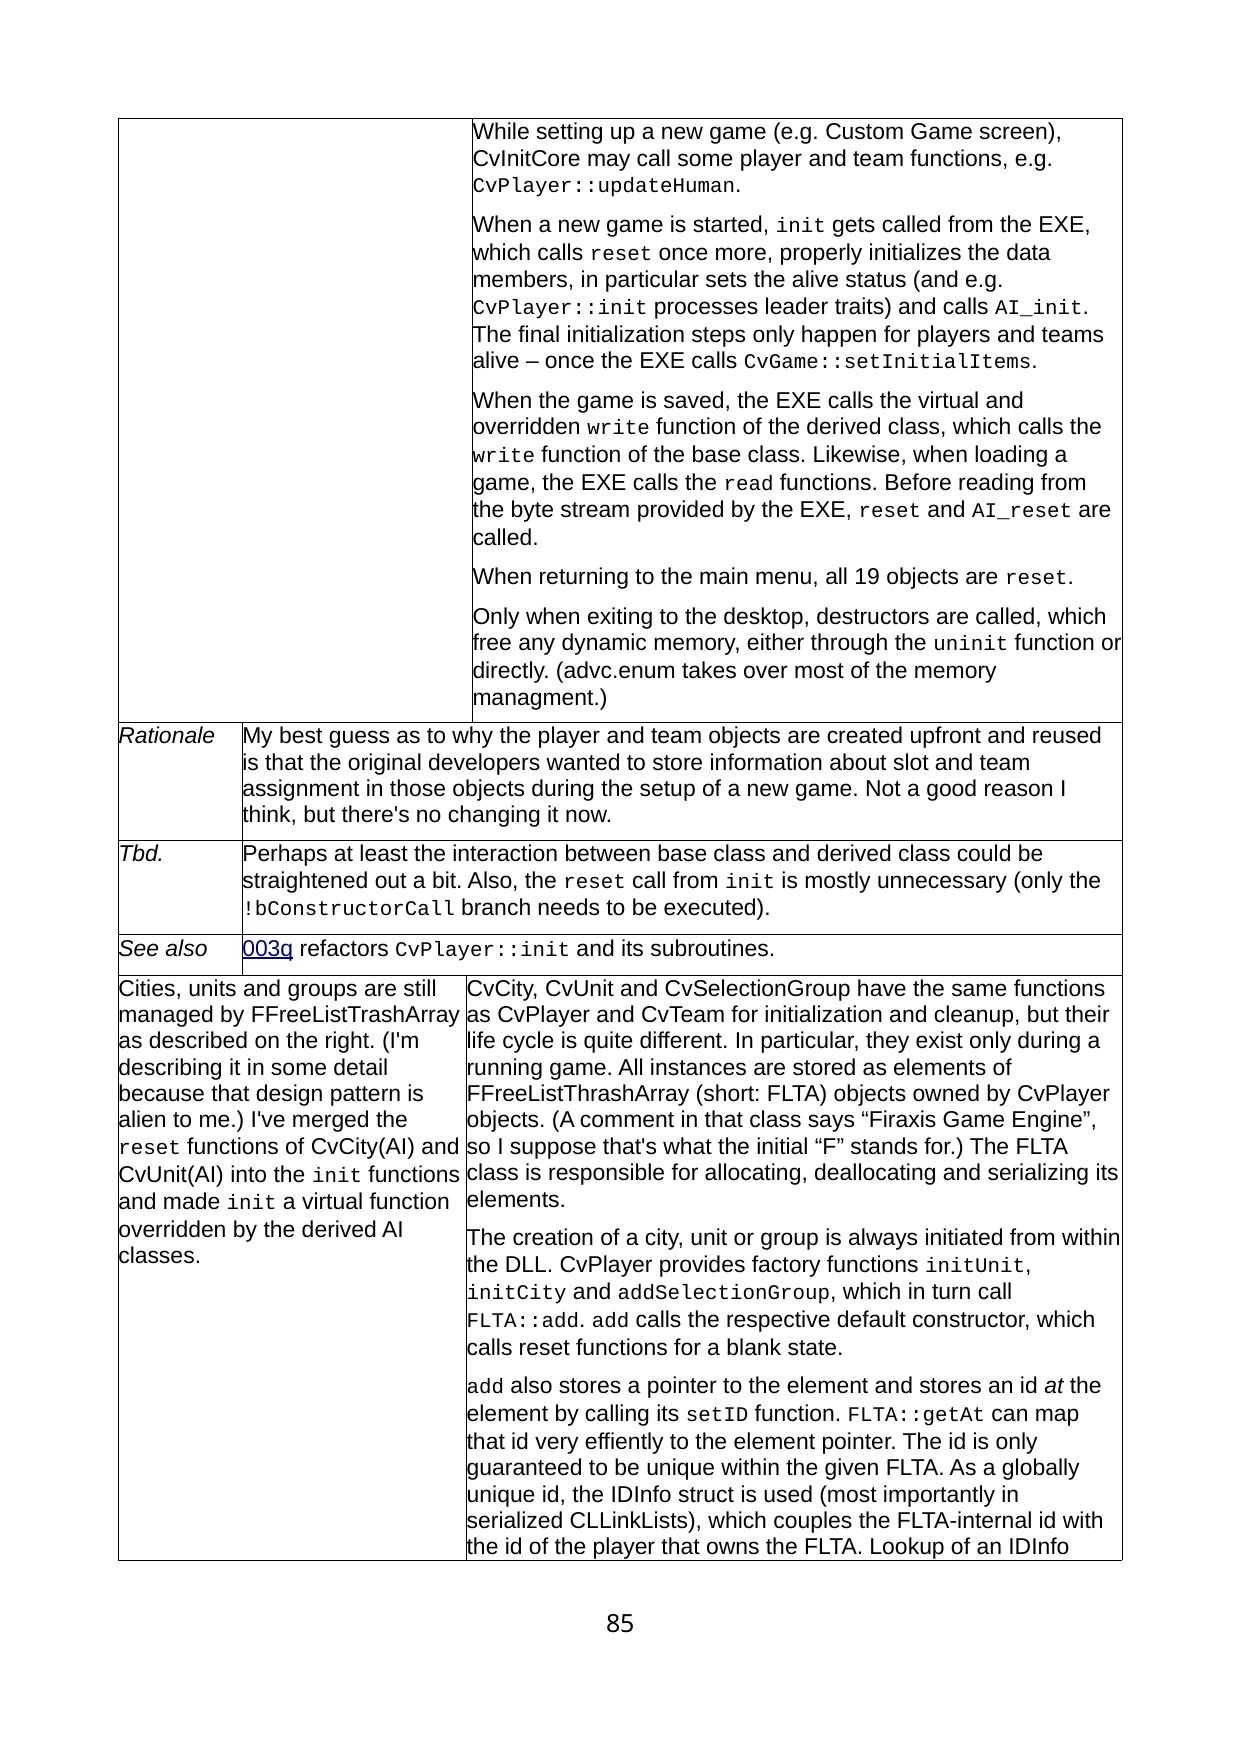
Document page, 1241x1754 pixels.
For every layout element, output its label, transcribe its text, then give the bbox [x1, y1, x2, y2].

table_cell [119, 119, 472, 722]
table_cell Rationale [119, 723, 242, 840]
table_cell CvCity, CvUnit and CvSelectionGroup have the same functions as CvPlayer and CvTeam for initialization and cleanup, but their life cycle is quite different. In particular, they exist only during a running game. All instances are stored as elements of FFreeListThrashArray (short: FLTA) objects owned by CvPlayer objects. (A comment in that class says “Firaxis Game Engine”, so I suppose that's what the initial “F” stands for.) The FLTA class is responsible for allocating, deallocating and serializing its elements. The creation of a city, unit or group is always initiated from within the DLL. CvPlayer provides factory functions initUnit, initCity and addSelectionGroup, which in turn call FLTA::add. add calls the respective default constructor, which calls reset functions for a blank state. add also stores a pointer to the element and stores an id at the element by calling its setID function. FLTA::getAt can map that id very effiently to the element pointer. The id is only guaranteed to be unique within the given FLTA. As a globally unique id, the IDInfo struct is used (most importantly in serialized CLLinkLists), which couples the FLTA-internal id with the id of the player that owns the FLTA. Lookup of an IDInfo [467, 976, 1122, 1560]
table_cell See also [119, 935, 242, 974]
table_cell Cities, units and groups are still managed by FFreeListTrashArray as described on the right. (I'm describing it in some detail because that design pattern is alien to me.) I've merged the reset functions of CvCity(AI) and CvUnit(AI) into the init functions and made init a virtual function overridden by the derived AI classes. [119, 976, 466, 1560]
table_cell 003q refactors CvPlayer::init and its subroutines. [243, 935, 1122, 974]
table_cell My best guess as to why the player and team objects are created upfront and reused is that the original developers wanted to store information about slot and team assignment in those objects during the setup of a new game. Not a good reason I think, but there's no changing it now. [243, 723, 1122, 840]
table_cell Tbd. [119, 841, 242, 934]
table_cell Perhaps at least the interaction between base class and derived class could be straightened out a bit. Also, the reset call from init is mostly unnecessary (only the !bConstructorCall branch needs to be executed). [243, 841, 1122, 934]
table_cell While setting up a new game (e.g. Custom Game screen), CvInitCore may call some player and team functions, e.g. CvPlayer::updateHuman. When a new game is started, init gets called from the EXE, which calls reset once more, properly initializes the data members, in particular sets the alive status (and e.g. CvPlayer::init processes leader traits) and calls AI_init. The final initialization steps only happen for players and teams alive – once the EXE calls CvGame::setInitialItems. When the game is saved, the EXE calls the virtual and overridden write function of the derived class, which calls the write function of the base class. Likewise, when loading a game, the EXE calls the read functions. Before reading from the byte stream provided by the EXE, reset and AI_reset are called. When returning to the main menu, all 19 objects are reset. Only when exiting to the desktop, destructors are called, which free any dynamic memory, either through the uninit function or directly. (advc.enum takes over most of the memory managment.) [473, 119, 1122, 722]
